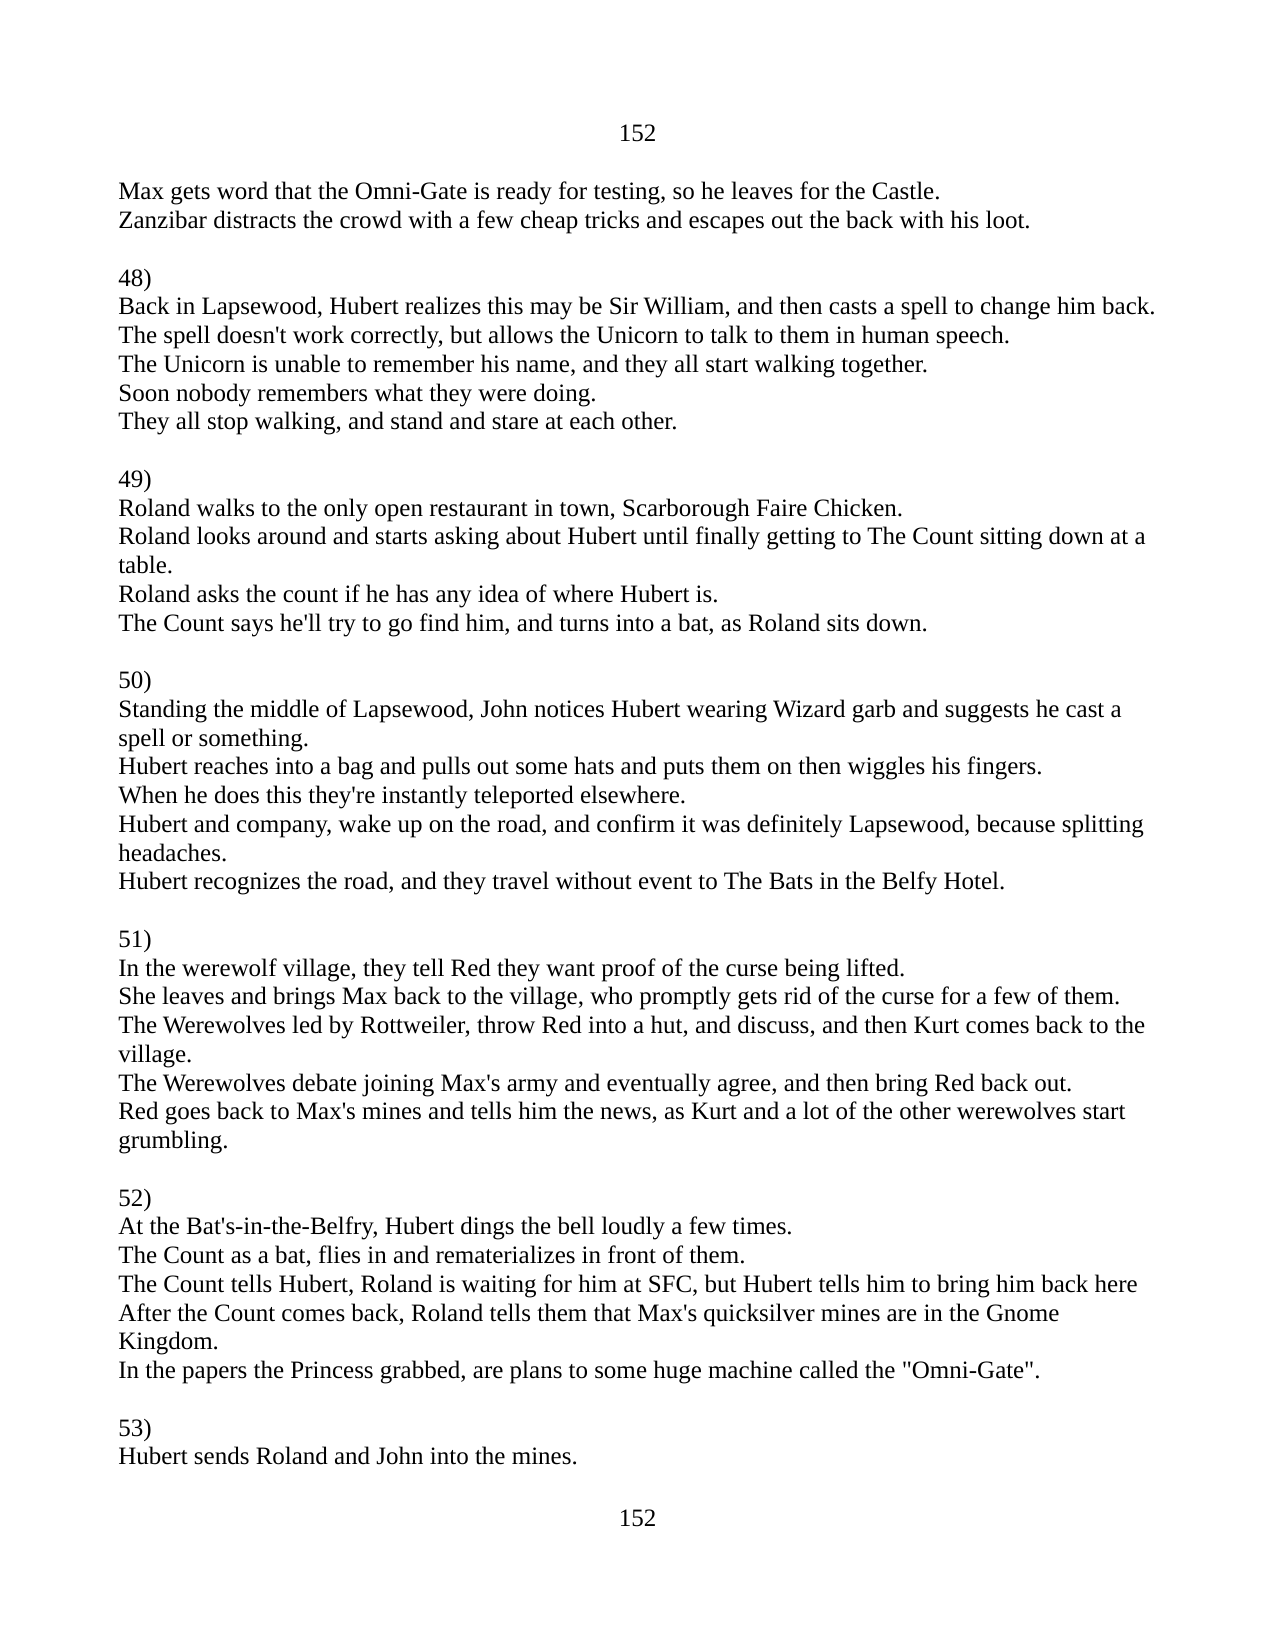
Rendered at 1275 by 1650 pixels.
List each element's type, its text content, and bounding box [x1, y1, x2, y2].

text The spell doesn't work correctly, but allows the Unicorn to talk to them in human speech. [118, 320, 1157, 349]
text She leaves and brings Max back to the village, who promptly gets rid of the curse for a few of them. [118, 981, 1157, 1010]
text The Count tells Hubert, Roland is waiting for him at SFC, but Hubert tells him to bring him back here [118, 1269, 1157, 1298]
text The Count as a bat, flies in and rematerializes in front of them. [118, 1240, 1157, 1269]
text Hubert sends Roland and John into the mines. [118, 1441, 1157, 1470]
text The Unicorn is unable to remember his name, and they all start walking together. [118, 349, 1157, 378]
text 49) [118, 464, 1157, 493]
text 53) [118, 1413, 1157, 1441]
text The Werewolves debate joining Max's army and eventually agree, and then bring Red back out. [118, 1068, 1157, 1096]
text Red goes back to Max's mines and tells him the news, as Kurt and a lot of the other werewolves start grumbling. [118, 1096, 1157, 1154]
text Roland looks around and starts asking about Hubert until finally getting to The Count sitting down at a table. [118, 521, 1157, 579]
text Max gets word that the Omni-Gate is ready for testing, so he leaves for the Castle. [118, 176, 1157, 205]
text In the werewolf village, they tell Red they want proof of the curse being lifted. [118, 953, 1157, 981]
text Zanzibar distracts the crowd with a few cheap tricks and escapes out the back with his loot. [118, 205, 1157, 234]
text Roland walks to the only open restaurant in town, Scarborough Faire Chicken. [118, 493, 1157, 521]
text Hubert and company, wake up on the road, and confirm it was definitely Lapsewood, because splitting headaches. [118, 809, 1157, 866]
text After the Count comes back, Roland tells them that Max's quicksilver mines are in the Gnome Kingdom. [118, 1298, 1157, 1355]
text 50) [118, 665, 1157, 694]
text Soon nobody remembers what they were doing. [118, 378, 1157, 406]
text Roland asks the count if he has any idea of where Hubert is. [118, 579, 1157, 608]
text 52) [118, 1183, 1157, 1211]
text Standing the middle of Lapsewood, John notices Hubert wearing Wizard garb and suggests he cast a spell or something. [118, 694, 1157, 751]
text 48) [118, 263, 1157, 291]
text In the papers the Princess grabbed, are plans to some huge machine called the "Omni-Gate". [118, 1355, 1157, 1384]
text Back in Lapsewood, Hubert realizes this may be Sir William, and then casts a spell to change him back. [118, 291, 1157, 320]
text When he does this they're instantly teleported elsewhere. [118, 780, 1157, 809]
text Hubert recognizes the road, and they travel without event to The Bats in the Belfy Hotel. [118, 866, 1157, 895]
text The Count says he'll try to go find him, and turns into a bat, as Roland sits down. [118, 608, 1157, 636]
text Hubert reaches into a bag and pulls out some hats and puts them on then wiggles his fingers. [118, 751, 1157, 780]
text The Werewolves led by Rottweiler, throw Red into a hut, and discuss, and then Kurt comes back to the village. [118, 1010, 1157, 1068]
text At the Bat's-in-the-Belfry, Hubert dings the bell loudly a few times. [118, 1211, 1157, 1240]
text They all stop walking, and stand and stare at each other. [118, 406, 1157, 435]
text 51) [118, 924, 1157, 953]
